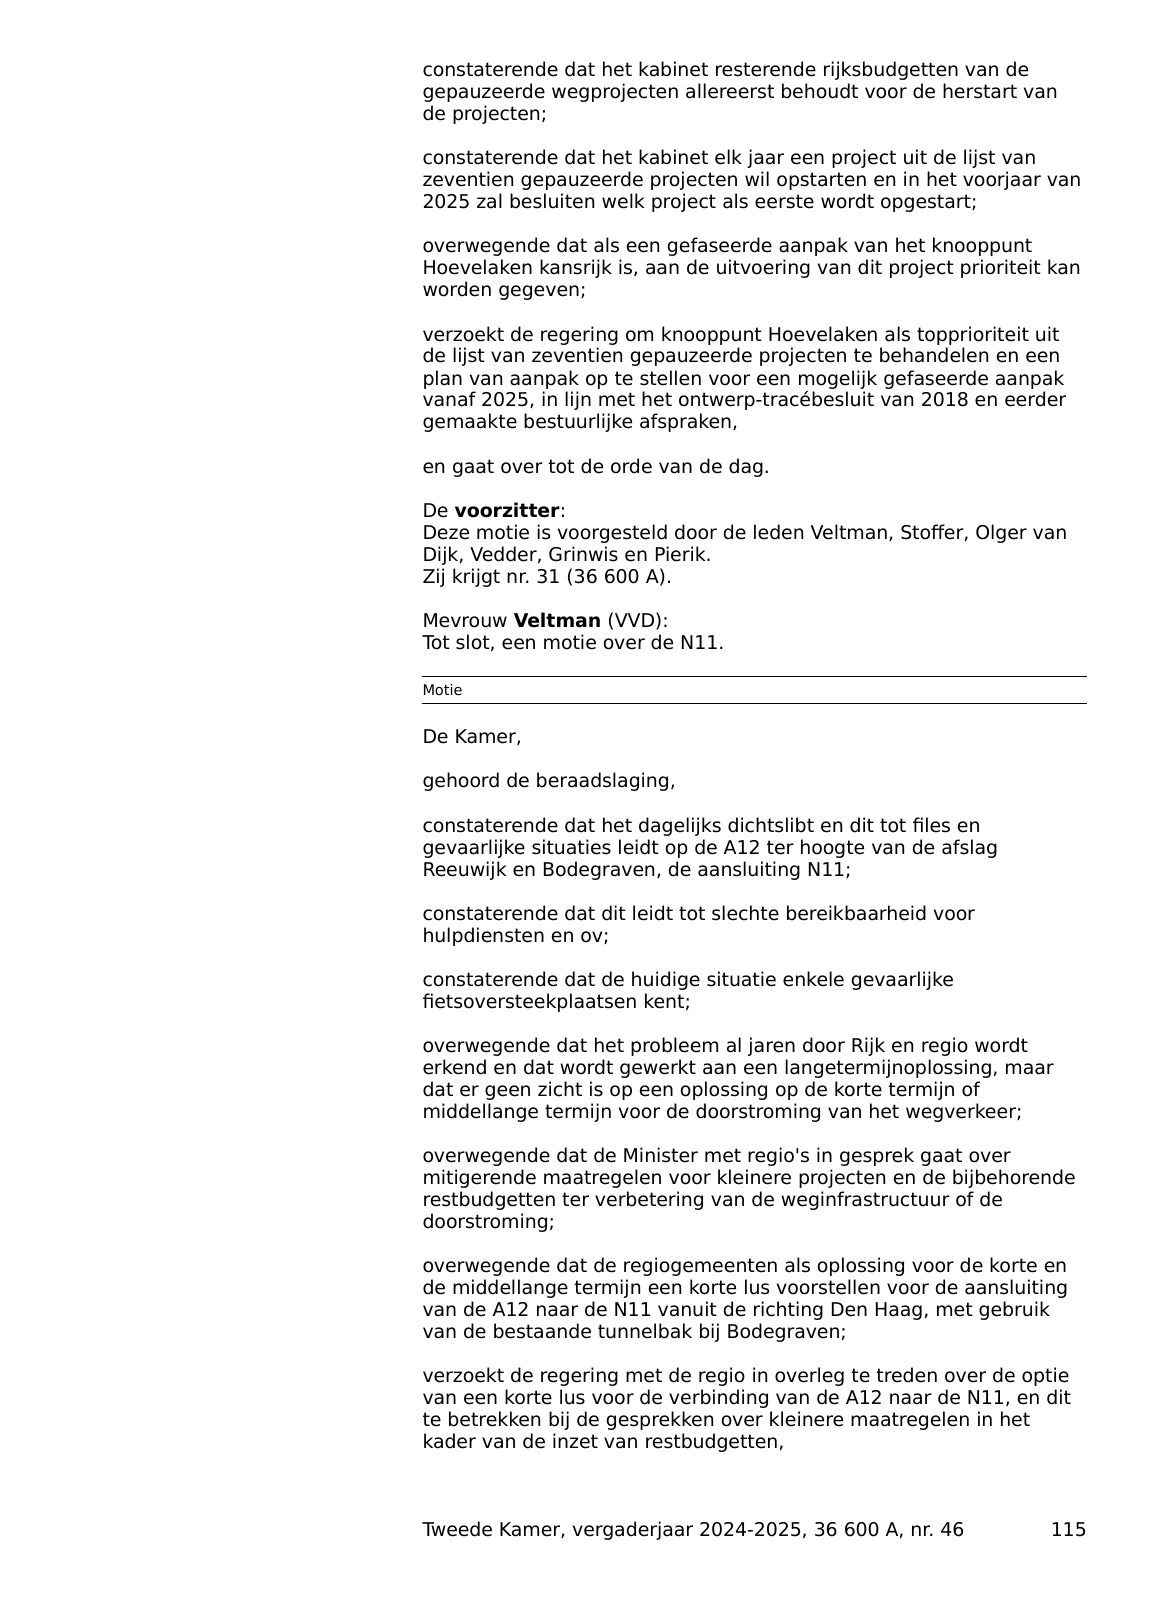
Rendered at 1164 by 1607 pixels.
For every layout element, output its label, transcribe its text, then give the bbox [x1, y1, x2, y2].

text constaterende dat het kabinet resterende rijksbudgetten van de gepauzeerde wegprojecten allereerst behoudt voor de herstart van de projecten; [422, 59, 1087, 125]
text Deze motie is voorgesteld door de leden Veltman, Stoffer, Olger van Dijk, Vedder, Grinwis en Pierik. [422, 522, 1087, 566]
text gehoord de beraadslaging, [422, 770, 1087, 792]
text Tot slot, een motie over de N11. [422, 632, 1087, 654]
text overwegende dat het probleem al jaren door Rijk en regio wordt erkend en dat wordt gewerkt aan een langetermijnoplossing, maar dat er geen zicht is op een oplossing op de korte termijn of middellange termijn voor de doorstroming van het wegverkeer; [422, 1035, 1087, 1123]
text constaterende dat de huidige situatie enkele gevaarlijke fietsoversteekplaatsen kent; [422, 969, 1087, 1013]
text verzoekt de regering om knooppunt Hoevelaken als topprioriteit uit de lijst van zeventien gepauzeerde projecten te behandelen en een plan van aanpak op te stellen voor een mogelijk gefaseerde aanpak vanaf 2025, in lijn met het ontwerp-tracébesluit van 2018 en eerder gemaakte bestuurlijke afspraken, [422, 323, 1087, 433]
text Zij krijgt nr. 31 (36 600 A). [422, 566, 1087, 588]
text constaterende dat het dagelijks dichtslibt en dit tot files en gevaarlijke situaties leidt op de A12 ter hoogte van de afslag Reeuwijk en Bodegraven, de aansluiting N11; [422, 814, 1087, 881]
text constaterende dat het kabinet elk jaar een project uit de lijst van zeventien gepauzeerde projecten wil opstarten en in het voorjaar van 2025 zal besluiten welk project als eerste wordt opgestart; [422, 147, 1087, 213]
text verzoekt de regering met de regio in overleg te treden over de optie van een korte lus voor de verbinding van de A12 naar de N11, en dit te betrekken bij de gesprekken over kleinere maatregelen in het kader van de inzet van restbudgetten, [422, 1365, 1087, 1453]
text De Kamer, [422, 726, 1087, 748]
text constaterende dat dit leidt tot slechte bereikbaarheid voor hulpdiensten en ov; [422, 903, 1087, 947]
text overwegende dat de Minister met regio's in gesprek gaat over mitigerende maatregelen voor kleinere projecten en de bijbehorende restbudgetten ter verbetering van de weginfrastructuur of de doorstroming; [422, 1145, 1087, 1233]
text overwegende dat als een gefaseerde aanpak van het knooppunt Hoevelaken kansrijk is, aan de uitvoering van dit project prioriteit kan worden gegeven; [422, 235, 1087, 301]
text en gaat over tot de orde van de dag. [422, 456, 1087, 477]
table_header Motie [422, 677, 1087, 703]
text overwegende dat de regiogemeenten als oplossing voor de korte en de middellange termijn een korte lus voorstellen voor de aansluiting van de A12 naar de N11 vanuit de richting Den Haag, met gebruik van de bestaande tunnelbak bij Bodegraven; [422, 1255, 1087, 1343]
text De voorzitter: [422, 500, 1087, 522]
text Mevrouw Veltman (VVD): [422, 610, 1087, 632]
